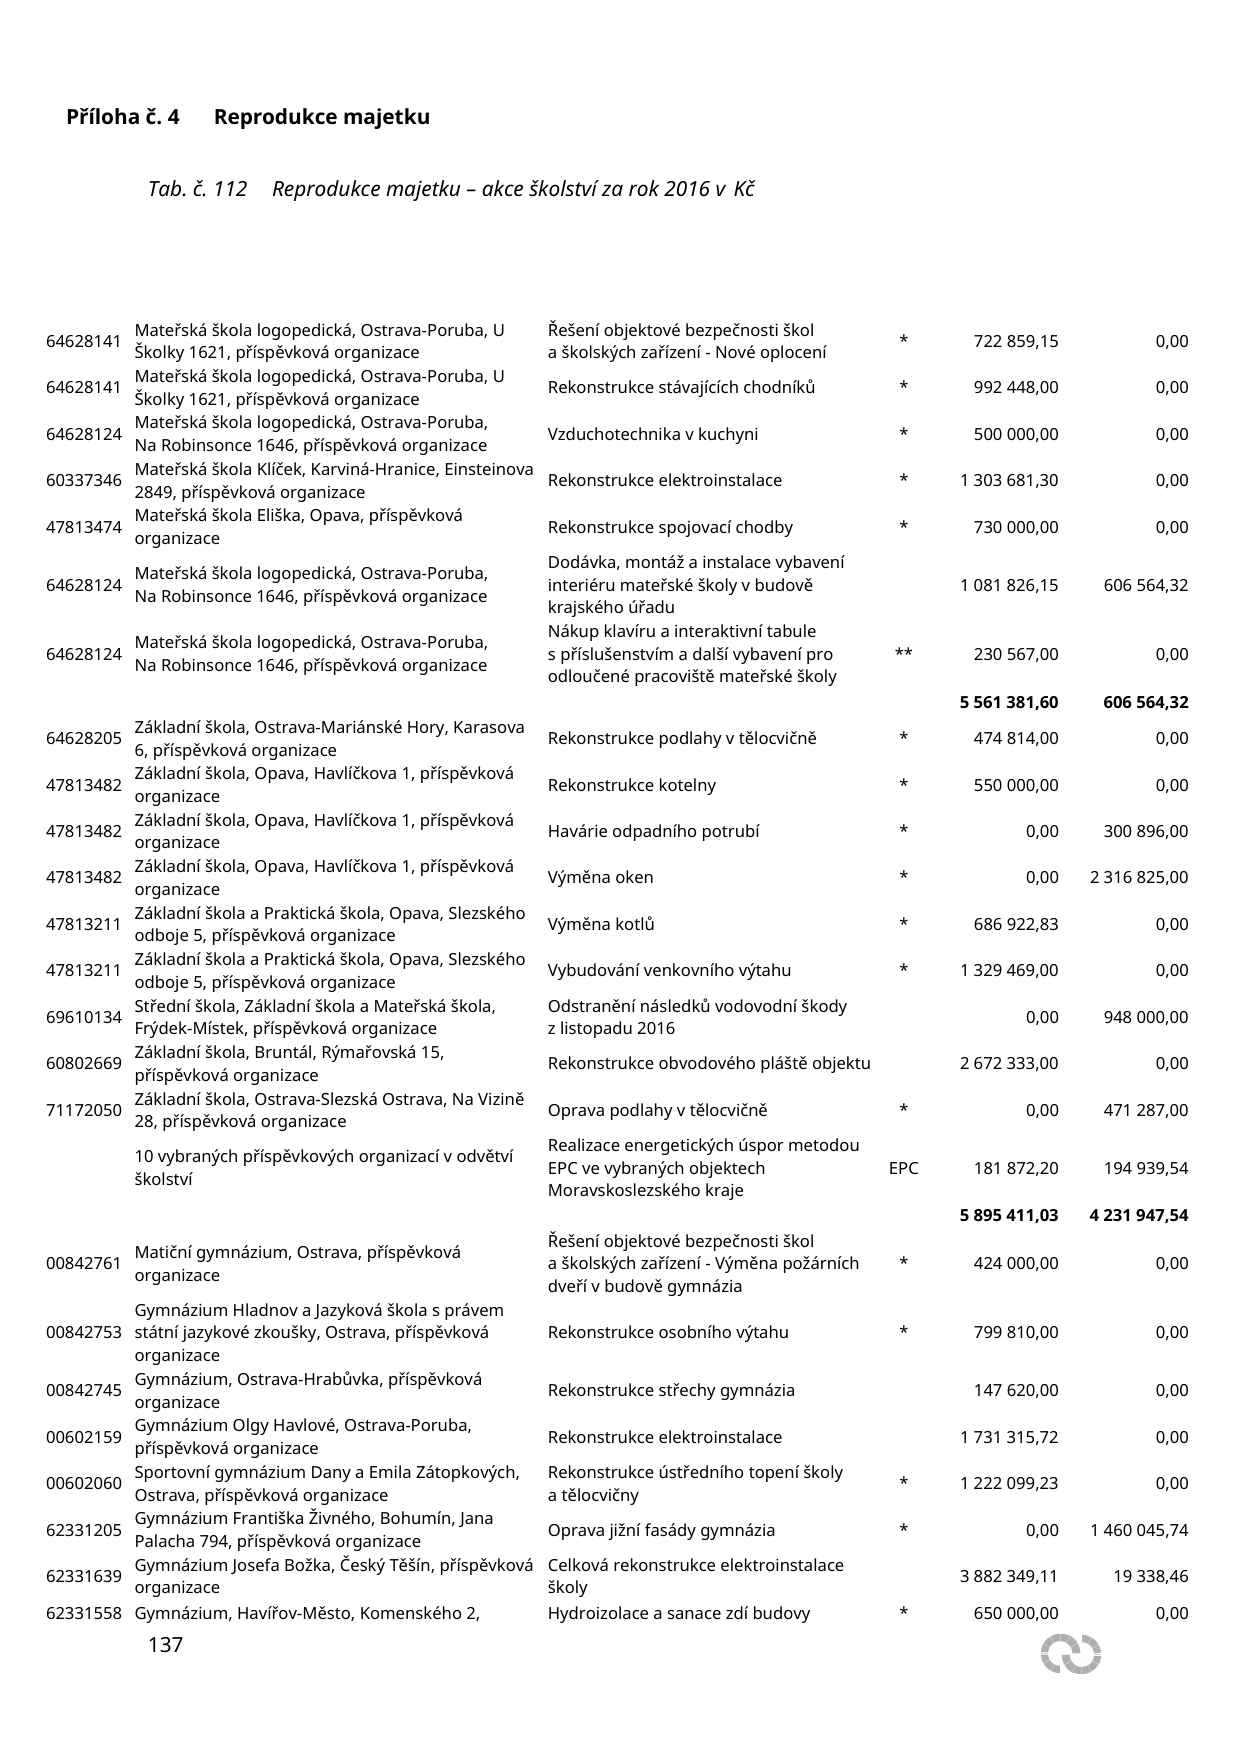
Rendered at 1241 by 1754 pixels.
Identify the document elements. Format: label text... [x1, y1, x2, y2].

table_cell 230 567,00 [929, 620, 1064, 688]
table_cell 47813482 [46, 762, 128, 807]
table_cell Celková rekonstrukce elektroinstalace školy [542, 1554, 878, 1599]
table_cell 64628124 [46, 551, 128, 619]
table_cell 0,00 [929, 855, 1064, 900]
table_header IČ [46, 216, 128, 317]
table_cell 60802669 [46, 1041, 128, 1086]
table_cell * [879, 1507, 928, 1552]
table_cell 606 564,32 [1065, 689, 1194, 714]
table_header Investice [929, 216, 1064, 317]
table_cell 0,00 [1065, 1414, 1194, 1459]
table_cell 730 000,00 [929, 504, 1064, 549]
table_cell 550 000,00 [929, 762, 1064, 807]
table_cell Nákup klavíru a interaktivní tabule s příslušenstvím a další vybavení pro odloučené pracoviště mateřské školy [542, 620, 878, 688]
table_cell 62331205 [46, 1507, 128, 1552]
table_cell [879, 689, 928, 714]
table_cell * [879, 762, 928, 807]
table_cell 1 222 099,23 [929, 1461, 1064, 1506]
table_cell * [879, 458, 928, 503]
table_cell Celkem mateřské školy pro děti se speciálními vzdělávacími potřebami [46, 689, 878, 714]
table_cell 64628124 [46, 620, 128, 688]
table_cell 0,00 [1065, 901, 1194, 947]
table_cell 194 939,54 [1065, 1134, 1194, 1202]
table_cell 2 316 825,00 [1065, 855, 1194, 900]
table_cell Mateřská škola logopedická, Ostrava-Poruba, Na Robinsonce 1646, příspěvková organizace [129, 411, 541, 457]
table_cell 948 000,00 [1065, 994, 1194, 1039]
table_cell Rekonstrukce elektroinstalace [542, 458, 878, 503]
table_cell Rekonstrukce podlahy v tělocvičně [542, 715, 878, 761]
table_cell * [879, 504, 928, 549]
table_cell 0,00 [1065, 1299, 1194, 1367]
table_cell Základní škola, Opava, Havlíčkova 1, příspěvková organizace [129, 855, 541, 900]
table_cell 300 896,00 [1065, 808, 1194, 854]
table_cell 0,00 [1065, 715, 1194, 761]
table_cell [879, 1554, 928, 1599]
table_cell Mateřská škola Klíček, Karviná-Hranice, Einsteinova 2849, příspěvková organizace [129, 458, 541, 503]
table_header Neinvestice [1065, 216, 1194, 317]
table_cell 00842761 [46, 1229, 128, 1297]
table_cell * [879, 808, 928, 854]
table_cell * [879, 715, 928, 761]
table_cell 650 000,00 [929, 1600, 1064, 1625]
table_cell [879, 551, 928, 619]
table_cell 47813211 [46, 901, 128, 947]
table_cell Gymnázium Františka Živného, Bohumín, Jana Palacha 794, příspěvková organizace [129, 1507, 541, 1552]
table_cell 10 vybraných příspěvkových organizací v odvětví školství [129, 1134, 541, 1202]
table_cell Oprava jižní fasády gymnázia [542, 1507, 878, 1552]
table_cell 0,00 [1065, 365, 1194, 410]
table_cell 47813474 [46, 504, 128, 549]
table_cell 0,00 [1065, 762, 1194, 807]
table_cell Základní škola, Opava, Havlíčkova 1, příspěvková organizace [129, 808, 541, 854]
table_cell * [879, 948, 928, 993]
table_cell Střední škola, Základní škola a Mateřská škola, Frýdek‑Místek, příspěvková organizace [129, 994, 541, 1039]
table_cell Rekonstrukce ústředního topení školy a tělocvičny [542, 1461, 878, 1506]
table_cell 64628205 [46, 715, 128, 761]
table_cell 1 460 045,74 [1065, 1507, 1194, 1552]
table_cell [879, 994, 928, 1039]
table_cell * [879, 1087, 928, 1132]
table_cell 2 672 333,00 [929, 1041, 1064, 1086]
table_cell [879, 1368, 928, 1413]
table_cell [879, 1414, 928, 1459]
table_cell 47813211 [46, 948, 128, 993]
table_cell 0,00 [1065, 1600, 1194, 1625]
table_cell Rekonstrukce stávajících chodníků [542, 365, 878, 410]
table_cell * [879, 1299, 928, 1367]
table_cell Základní škola a Praktická škola, Opava, Slezského odboje 5, příspěvková organizace [129, 901, 541, 947]
table_cell 0,00 [1065, 1229, 1194, 1297]
table_cell Hydroizolace a sanace zdí budovy [542, 1600, 878, 1625]
table_cell EPC [879, 1134, 928, 1202]
table_cell 686 922,83 [929, 901, 1064, 947]
table_cell * [879, 901, 928, 947]
table_cell ** [879, 620, 928, 688]
table_cell Rekonstrukce kotelny [542, 762, 878, 807]
table_cell Mateřská škola logopedická, Ostrava-Poruba, U Školky 1621, příspěvková organizace [129, 318, 541, 364]
table_cell Dodávka, montáž a instalace vybavení interiéru mateřské školy v budově krajského úřadu [542, 551, 878, 619]
table_cell Odstranění následků vodovodní škody z listopadu 2016 [542, 994, 878, 1039]
table_cell Matiční gymnázium, Ostrava, příspěvková organizace [129, 1229, 541, 1297]
table_cell 799 810,00 [929, 1299, 1064, 1367]
table_cell 0,00 [929, 808, 1064, 854]
table_cell Vybudování venkovního výtahu [542, 948, 878, 993]
table_header Název akce [542, 216, 878, 317]
table_cell * [879, 411, 928, 457]
table_cell 500 000,00 [929, 411, 1064, 457]
table_cell 606 564,32 [1065, 551, 1194, 619]
table_cell 471 287,00 [1065, 1087, 1194, 1132]
table_cell Gymnázium, Ostrava-Hrabůvka, příspěvková organizace [129, 1368, 541, 1413]
table_cell 1 329 469,00 [929, 948, 1064, 993]
table_cell Celkem základní školy pro žáky se speciálními vzdělávacími potřebami [46, 1203, 878, 1228]
table_cell Základní škola, Ostrava-Mariánské Hory, Karasova 6, příspěvková organizace [129, 715, 541, 761]
table_cell 00842753 [46, 1299, 128, 1367]
table_cell 71172050 [46, 1087, 128, 1132]
list Reprodukce majetku – akce školství za rok 2016 v Kč [148, 174, 1092, 203]
table_cell 0,00 [1065, 458, 1194, 503]
table_cell 00842745 [46, 1368, 128, 1413]
table_cell 62331639 [46, 1554, 128, 1599]
table_header Forma poskytnutí [879, 216, 928, 317]
table_cell 0,00 [1065, 948, 1194, 993]
table_cell Gymnázium Olgy Havlové, Ostrava-Poruba, příspěvková organizace [129, 1414, 541, 1459]
table_cell 424 000,00 [929, 1229, 1064, 1297]
table_cell 62331558 [46, 1600, 128, 1625]
table_cell * [879, 1600, 928, 1625]
table_cell Gymnázium Josefa Božka, Český Těšín, příspěvková organizace [129, 1554, 541, 1599]
table_cell 4 231 947,54 [1065, 1203, 1194, 1228]
table_cell Rekonstrukce obvodového pláště objektu [542, 1041, 878, 1086]
table_cell 00602060 [46, 1461, 128, 1506]
table_cell Sportovní gymnázium Dany a Emila Zátopkových, Ostrava, příspěvková organizace [129, 1461, 541, 1506]
table_cell 00602159 [46, 1414, 128, 1459]
table_cell 0,00 [1065, 1041, 1194, 1086]
table_cell 69610134 [46, 994, 128, 1039]
table_cell [879, 1203, 928, 1228]
table_cell Rekonstrukce osobního výtahu [542, 1299, 878, 1367]
table_cell 3 882 349,11 [929, 1554, 1064, 1599]
table_cell 0,00 [929, 1507, 1064, 1552]
table_cell 0,00 [929, 1087, 1064, 1132]
table_cell * [879, 1229, 928, 1297]
table_cell 5 895 411,03 [929, 1203, 1064, 1228]
table_cell Základní škola a Praktická škola, Opava, Slezského odboje 5, příspěvková organizace [129, 948, 541, 993]
table_cell Mateřská škola logopedická, Ostrava-Poruba, Na Robinsonce 1646, příspěvková organizace [129, 551, 541, 619]
table_cell Řešení objektové bezpečnosti škol a školských zařízení - Výměna požárních dveří v budově gymnázia [542, 1229, 878, 1297]
table_cell 474 814,00 [929, 715, 1064, 761]
table_cell Řešení objektové bezpečnosti škol a školských zařízení - Nové oplocení [542, 318, 878, 364]
table_cell Výměna kotlů [542, 901, 878, 947]
table_cell * [879, 365, 928, 410]
table_cell [879, 1041, 928, 1086]
table_cell Mateřská škola logopedická, Ostrava-Poruba, U Školky 1621, příspěvková organizace [129, 365, 541, 410]
table_cell Základní škola, Ostrava-Slezská Ostrava, Na Vizině 28, příspěvková organizace [129, 1087, 541, 1132]
table_cell 147 620,00 [929, 1368, 1064, 1413]
table_cell Realizace energetických úspor metodou EPC ve vybraných objektech Moravskoslezského kraje [542, 1134, 878, 1202]
table_cell 1 303 681,30 [929, 458, 1064, 503]
table_header Příjemce [129, 216, 541, 317]
table_cell Rekonstrukce elektroinstalace [542, 1414, 878, 1459]
table_cell 0,00 [1065, 318, 1194, 364]
table_cell 1 731 315,72 [929, 1414, 1064, 1459]
table_cell 0,00 [1065, 620, 1194, 688]
table_cell 5 561 381,60 [929, 689, 1064, 714]
table_cell Rekonstrukce střechy gymnázia [542, 1368, 878, 1413]
table_cell 64628124 [46, 411, 128, 457]
table_cell Vzduchotechnika v kuchyni [542, 411, 878, 457]
table_cell Základní škola, Opava, Havlíčkova 1, příspěvková organizace [129, 762, 541, 807]
table_cell Gymnázium Hladnov a Jazyková škola s právem státní jazykové zkoušky, Ostrava, příspěvková organizace [129, 1299, 541, 1367]
table_cell 722 859,15 [929, 318, 1064, 364]
table_cell Rekonstrukce spojovací chodby [542, 504, 878, 549]
table_cell 60337346 [46, 458, 128, 503]
table_cell * [879, 318, 928, 364]
table_cell Havárie odpadního potrubí [542, 808, 878, 854]
table_cell 181 872,20 [929, 1134, 1064, 1202]
table_cell Mateřská škola logopedická, Ostrava-Poruba, Na Robinsonce 1646, příspěvková organizace [129, 620, 541, 688]
table_cell 0,00 [1065, 504, 1194, 549]
table_cell 19 338,46 [1065, 1554, 1194, 1599]
table_cell 64628141 [46, 365, 128, 410]
table_cell 47813482 [46, 808, 128, 854]
table_cell 0,00 [929, 994, 1064, 1039]
table_cell 0,00 [1065, 1368, 1194, 1413]
table_cell 992 448,00 [929, 365, 1064, 410]
table_cell 47813482 [46, 855, 128, 900]
table_cell 1 081 826,15 [929, 551, 1064, 619]
table_cell Oprava podlahy v tělocvičně [542, 1087, 878, 1132]
table_cell 0,00 [1065, 1461, 1194, 1506]
table_cell 0,00 [1065, 411, 1194, 457]
list Reprodukce majetku [66, 102, 1092, 131]
table_cell Gymnázium, Havířov-Město, Komenského 2, [129, 1600, 541, 1625]
table_cell * [879, 855, 928, 900]
table_cell Mateřská škola Eliška, Opava, příspěvková organizace [129, 504, 541, 549]
table_cell [46, 1134, 128, 1202]
table_cell Výměna oken [542, 855, 878, 900]
table_cell Základní škola, Bruntál, Rýmařovská 15, příspěvková organizace [129, 1041, 541, 1086]
table_cell 64628141 [46, 318, 128, 364]
table_cell * [879, 1461, 928, 1506]
